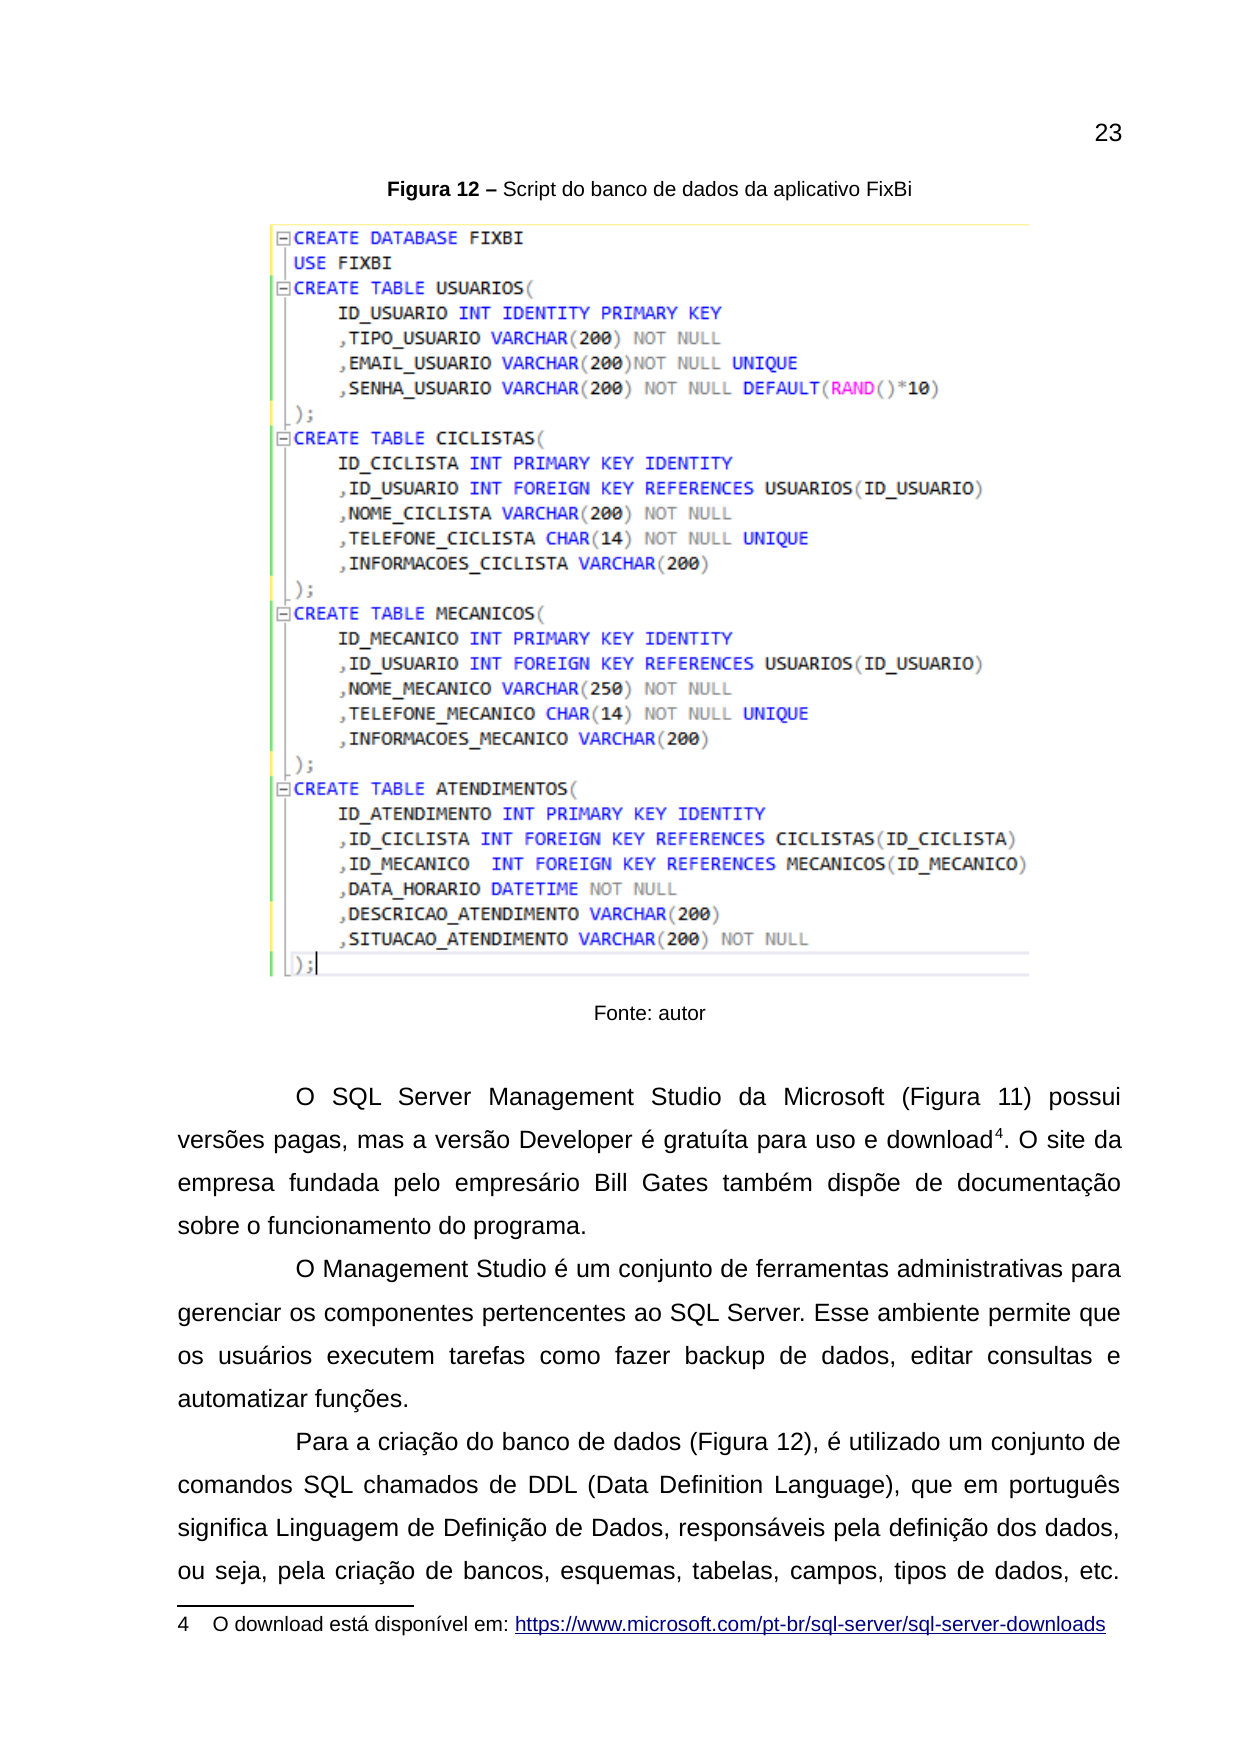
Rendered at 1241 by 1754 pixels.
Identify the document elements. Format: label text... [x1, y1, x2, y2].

text O download está disponível em: https://www.microsoft.com/pt-br/sql-server/sql-server-downloads [177, 1612, 1122, 1636]
text O Management Studio é um conjunto de ferramentas administrativas para gerenciar os componentes pertencentes ao SQL Server. Esse ambiente permite que os usuários executem tarefas como fazer backup de dados, editar consultas e automatizar funções. [177, 1254, 1122, 1413]
text Para a criação do banco de dados (Figura 12), é utilizado um conjunto de comandos SQL chamados de DDL (Data Definition Language), que em português significa Linguagem de Definição de Dados, responsáveis pela definição dos dados, ou seja, pela criação de bancos, esquemas, tabelas, campos, tipos de dados, etc. [177, 1427, 1122, 1585]
picture [269, 224, 1030, 997]
text Fonte: autor [270, 997, 1029, 1024]
text Figura 12 – Script do banco de dados da aplicativo FixBi [270, 176, 1029, 200]
text O SQL Server Management Studio da Microsoft (Figura 11) possui versões pagas, mas a versão Developer é gratuíta para uso e download. O site da empresa fundada pelo empresário Bill Gates também dispõe de documentação sobre o funcionamento do programa. [177, 1082, 1122, 1240]
